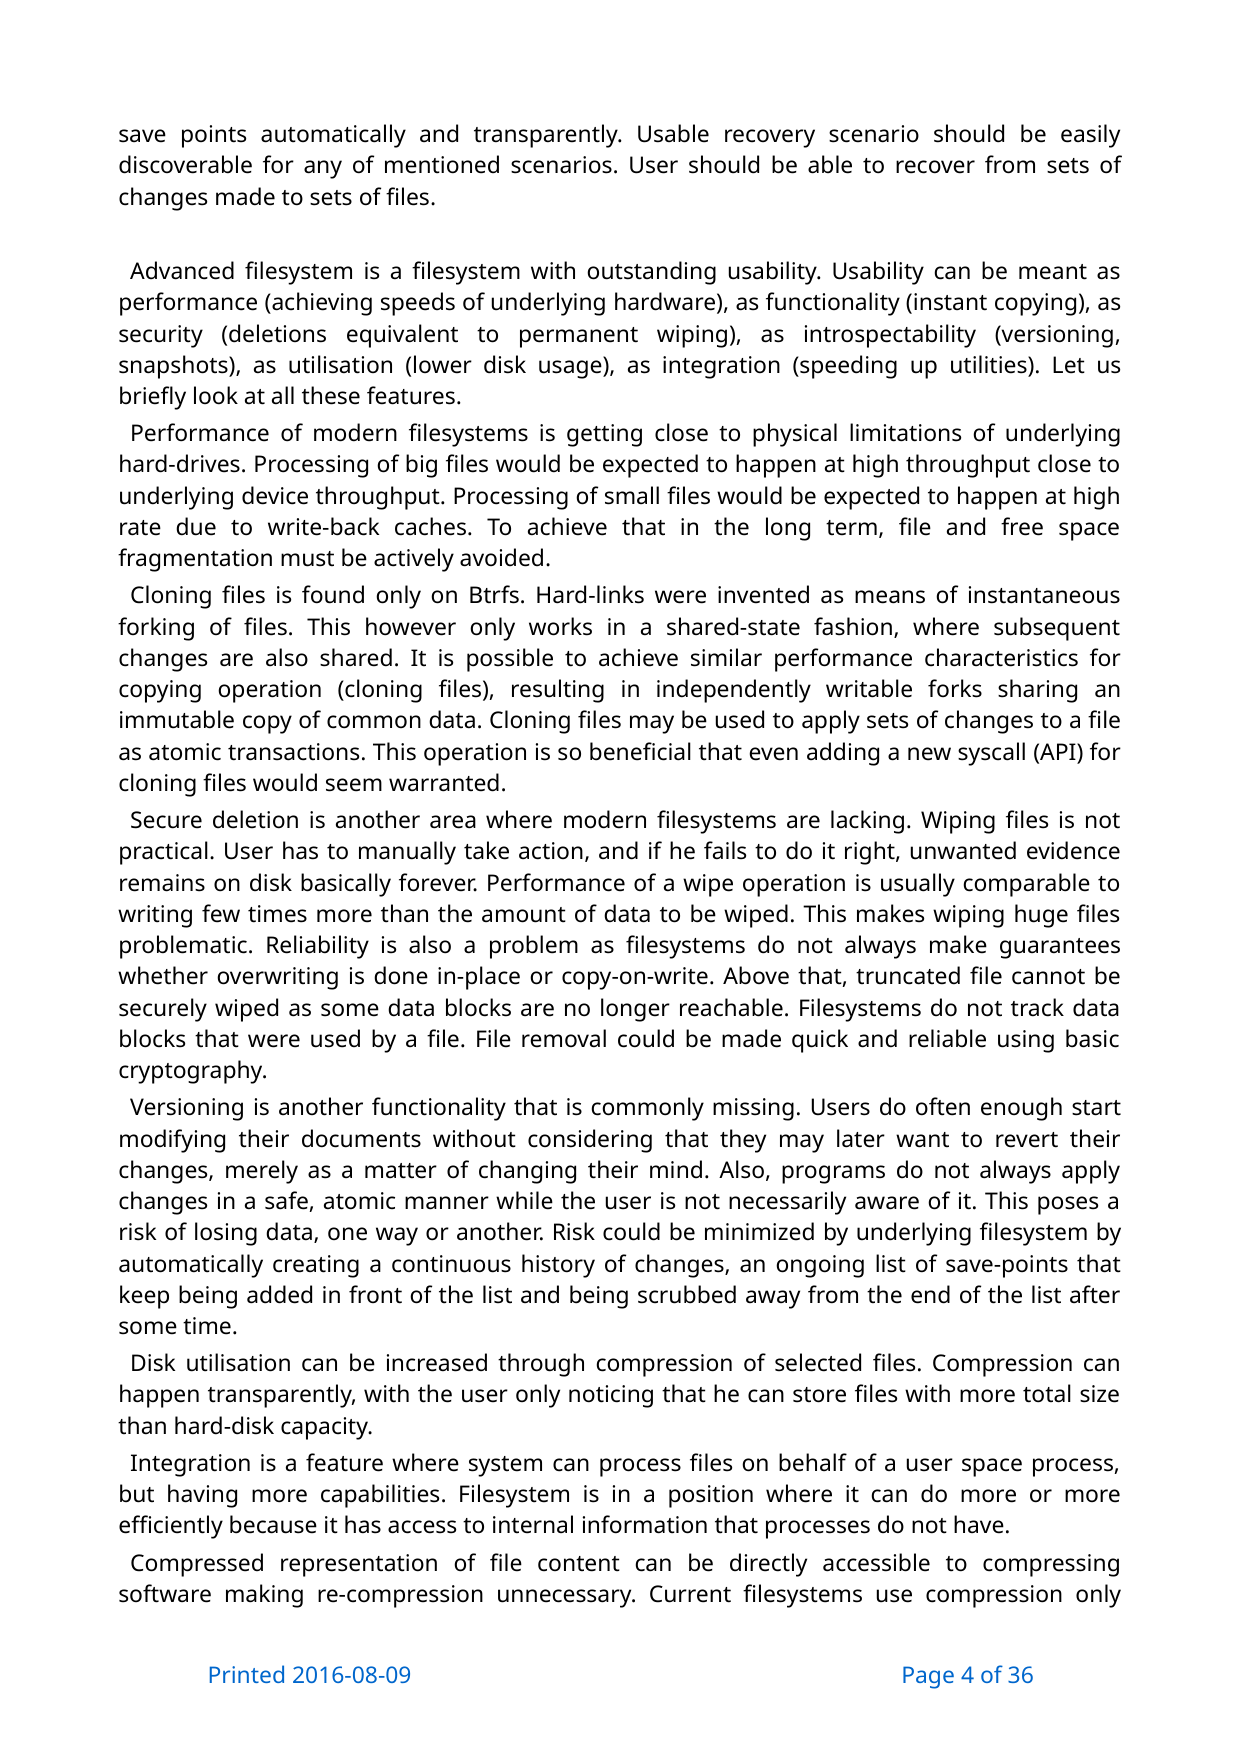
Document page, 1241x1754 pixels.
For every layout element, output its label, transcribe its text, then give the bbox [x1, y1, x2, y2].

text Disk utilisation can be increased through compression of selected files. Compression can happen transparently, with the user only noticing that he can store files with more total size than hard-disk capacity. [118, 1347, 1122, 1441]
text Performance of modern filesystems is getting close to physical limitations of underlying hard-drives. Processing of big files would be expected to happen at high throughput close to underlying device throughput. Processing of small files would be expected to happen at high rate due to write-back caches. To achieve that in the long term, file and free space fragmentation must be actively avoided. [118, 417, 1122, 573]
text Secure deletion is another area where modern filesystems are lacking. Wiping files is not practical. User has to manually take action, and if he fails to do it right, unwanted evidence remains on disk basically forever. Performance of a wipe operation is usually comparable to writing few times more than the amount of data to be wiped. This makes wiping huge files problematic. Reliability is also a problem as filesystems do not always make guarantees whether overwriting is done in-place or copy-on-write. Above that, truncated file cannot be securely wiped as some data blocks are no longer reachable. Filesystems do not track data blocks that were used by a file. File removal could be made quick and reliable using basic cryptography. [118, 804, 1122, 1085]
text Advanced filesystem is a filesystem with outstanding usability. Usability can be meant as performance (achieving speeds of underlying hardware), as functionality (instant copying), as security (deletions equivalent to permanent wiping), as introspectability (versioning, snapshots), as utilisation (lower disk usage), as integration (speeding up utilities). Let us briefly look at all these features. [118, 255, 1122, 411]
text Integration is a feature where system can process files on behalf of a user space process, but having more capabilities. Filesystem is in a position where it can do more or more efficiently because it has access to internal information that processes do not have. [118, 1447, 1122, 1541]
text Compressed representation of file content can be directly accessible to compressing software making re-compression unnecessary. Current filesystems use compression only [118, 1547, 1122, 1609]
text save points automatically and transparently. Usable recovery scenario should be easily discoverable for any of mentioned scenarios. User should be able to recover from sets of changes made to sets of files. [118, 118, 1122, 212]
text Versioning is another functionality that is commonly missing. Users do often enough start modifying their documents without considering that they may later want to revert their changes, merely as a matter of changing their mind. Also, programs do not always apply changes in a safe, atomic manner while the user is not necessarily aware of it. This poses a risk of losing data, one way or another. Risk could be minimized by underlying filesystem by automatically creating a continuous history of changes, an ongoing list of save-points that keep being added in front of the list and being scrubbed away from the end of the list after some time. [118, 1091, 1122, 1341]
text Cloning files is found only on Btrfs. Hard-links were invented as means of instantaneous forking of files. This however only works in a shared-state fashion, where subsequent changes are also shared. It is possible to achieve similar performance characteristics for copying operation (cloning files), resulting in independently writable forks sharing an immutable copy of common data. Cloning files may be used to apply sets of changes to a file as atomic transactions. This operation is so beneficial that even adding a new syscall (API) for cloning files would seem warranted. [118, 579, 1122, 798]
